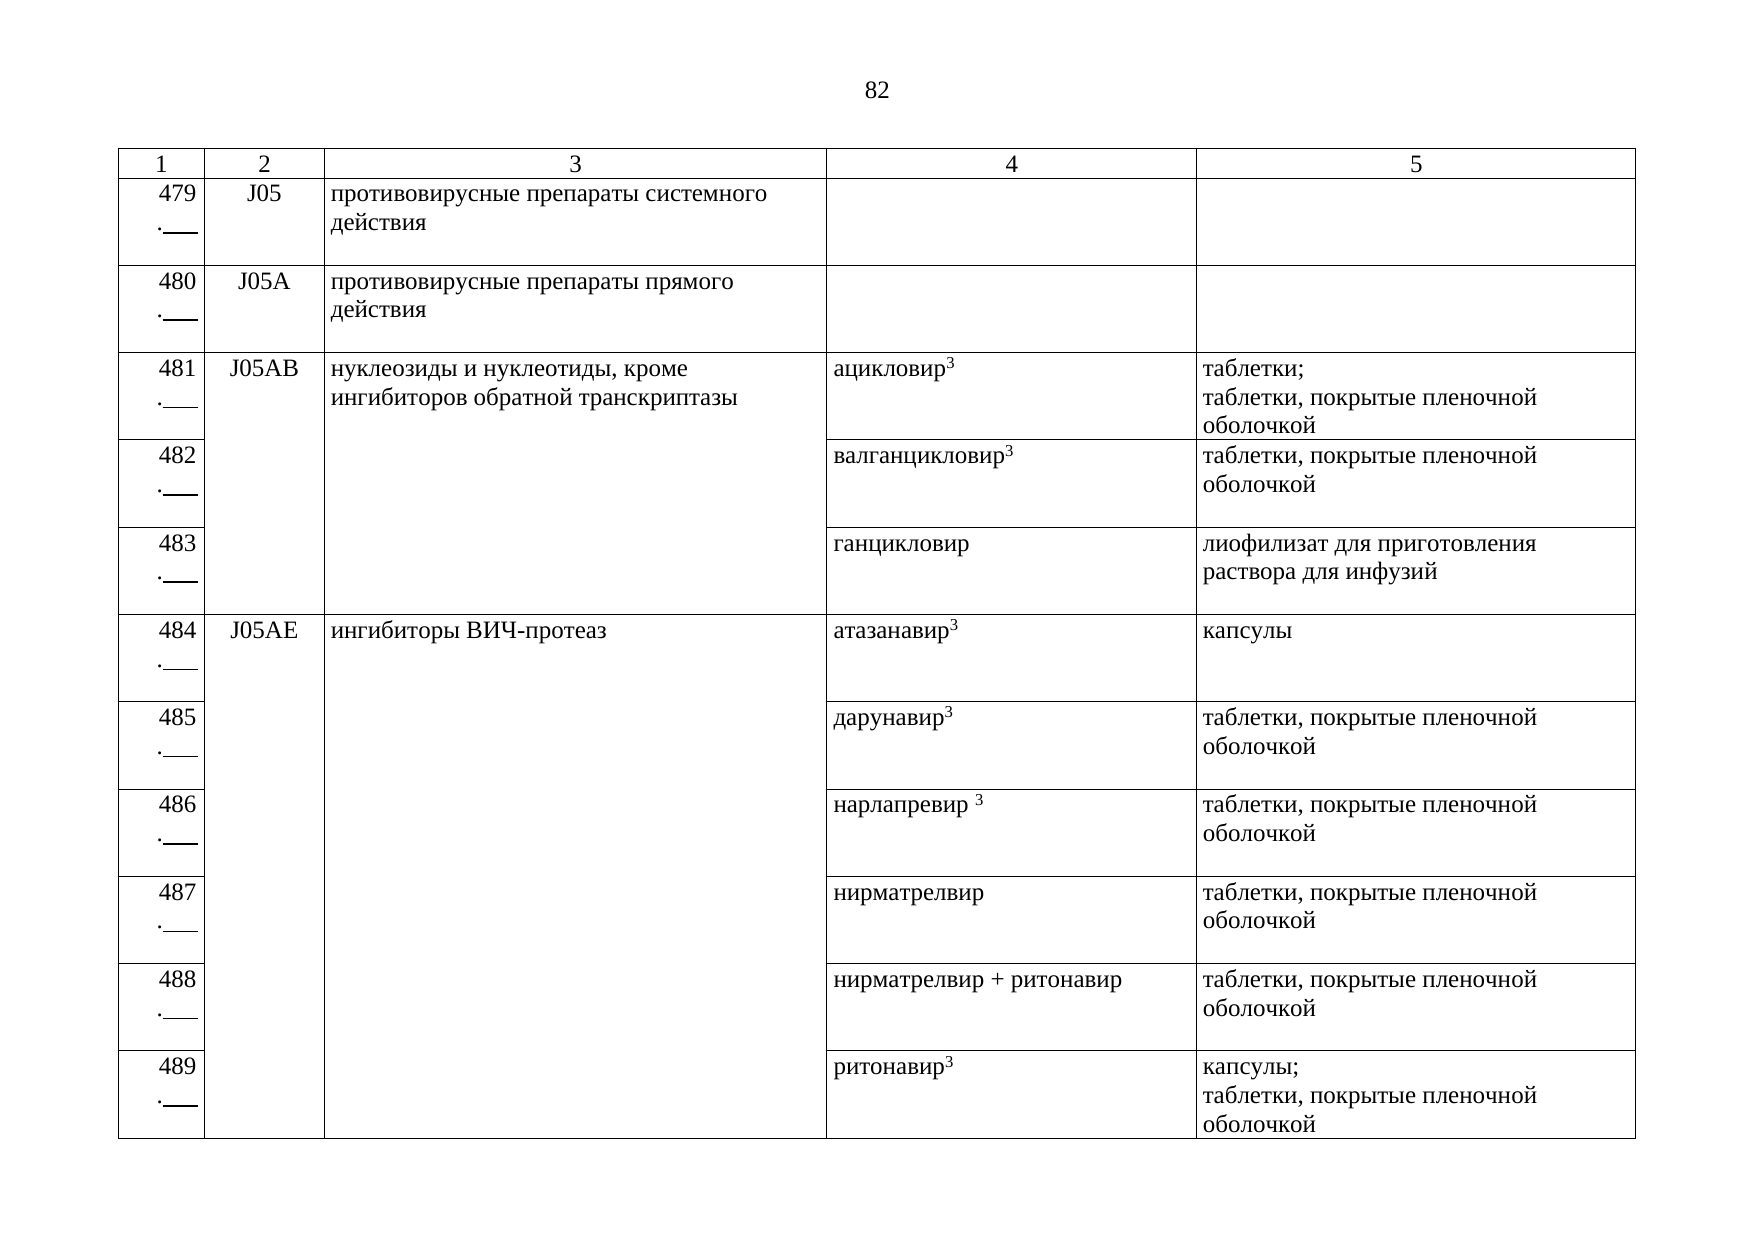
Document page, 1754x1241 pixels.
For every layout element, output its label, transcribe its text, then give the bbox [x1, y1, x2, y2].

table_cell [119, 964, 204, 1050]
table_cell противовирусные препараты системного действия [325, 179, 826, 265]
table_cell [119, 1051, 204, 1138]
table_cell капсулы [1197, 615, 1635, 701]
table_cell валганцикловир3 [827, 440, 1196, 527]
table_cell [827, 179, 1196, 265]
table_cell таблетки, покрытые пленочной оболочкой [1197, 440, 1635, 527]
table_cell таблетки, покрытые пленочной оболочкой [1197, 702, 1635, 788]
table_cell нирматрелвир + ритонавир [827, 964, 1196, 1050]
table_cell нуклеозиды и нуклеотиды, кроме ингибиторов обратной транскриптазы [325, 353, 826, 614]
table_header 3 [325, 149, 826, 177]
table_cell [827, 266, 1196, 352]
table_cell капсулы; таблетки, покрытые пленочной оболочкой [1197, 1051, 1635, 1138]
table_cell лиофилизат для приготовления раствора для инфузий [1197, 528, 1635, 614]
table_cell J05AE [205, 615, 324, 1138]
table_cell [119, 179, 204, 265]
table_header 4 [827, 149, 1196, 177]
table_cell J05 [205, 179, 324, 265]
table_cell ингибиторы ВИЧ-протеаз [325, 615, 826, 1138]
table_cell нарлапревир 3 [827, 790, 1196, 876]
table_cell [119, 877, 204, 963]
table_cell [119, 353, 204, 439]
table_cell [119, 790, 204, 876]
table_cell ацикловир3 [827, 353, 1196, 439]
table_cell таблетки, покрытые пленочной оболочкой [1197, 964, 1635, 1050]
table_cell ритонавир3 [827, 1051, 1196, 1138]
table_cell [119, 702, 204, 788]
table_cell атазанавир3 [827, 615, 1196, 701]
table_cell [119, 528, 204, 614]
table_cell таблетки, покрытые пленочной оболочкой [1197, 877, 1635, 963]
table_cell [119, 440, 204, 527]
table_cell ганцикловир [827, 528, 1196, 614]
table_cell таблетки, покрытые пленочной оболочкой [1197, 790, 1635, 876]
table_cell J05A [205, 266, 324, 352]
table_cell таблетки; таблетки, покрытые пленочной оболочкой [1197, 353, 1635, 439]
table_header 2 [205, 149, 324, 177]
table_header 1 [119, 149, 204, 177]
table_cell [119, 615, 204, 701]
table_cell [1197, 179, 1635, 265]
table_cell [119, 266, 204, 352]
table_cell [1197, 266, 1635, 352]
table_cell дарунавир3 [827, 702, 1196, 788]
table_cell нирматрелвир [827, 877, 1196, 963]
table_header 5 [1197, 149, 1635, 177]
table_cell противовирусные препараты прямого действия [325, 266, 826, 352]
table_cell J05AB [205, 353, 324, 614]
